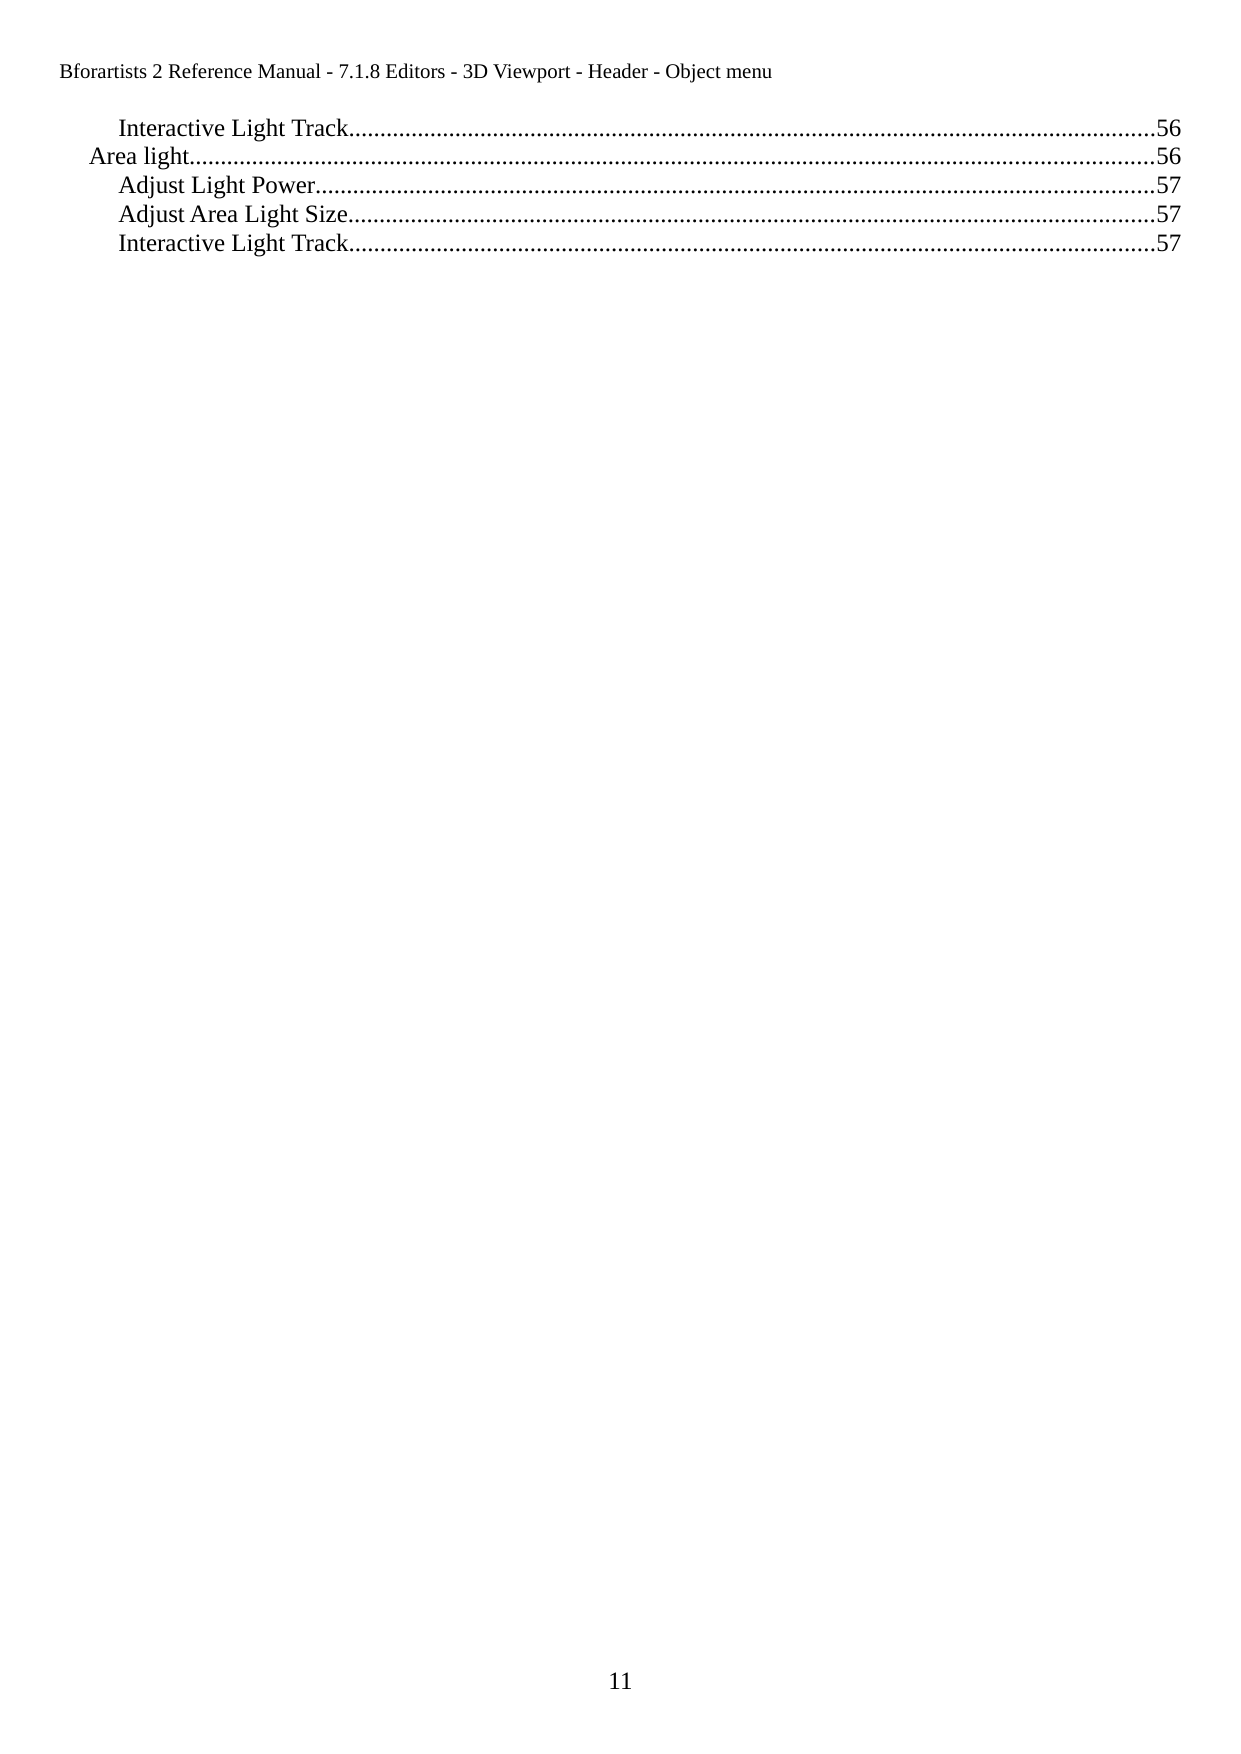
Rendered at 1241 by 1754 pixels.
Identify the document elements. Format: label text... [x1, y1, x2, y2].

text Area light 56 [88, 141, 1181, 170]
text Adjust Area Light Size 57 [118, 199, 1181, 228]
text Adjust Light Power 57 [118, 170, 1181, 199]
text Interactive Light Track 57 [118, 228, 1181, 256]
text Interactive Light Track 56 [118, 113, 1181, 141]
